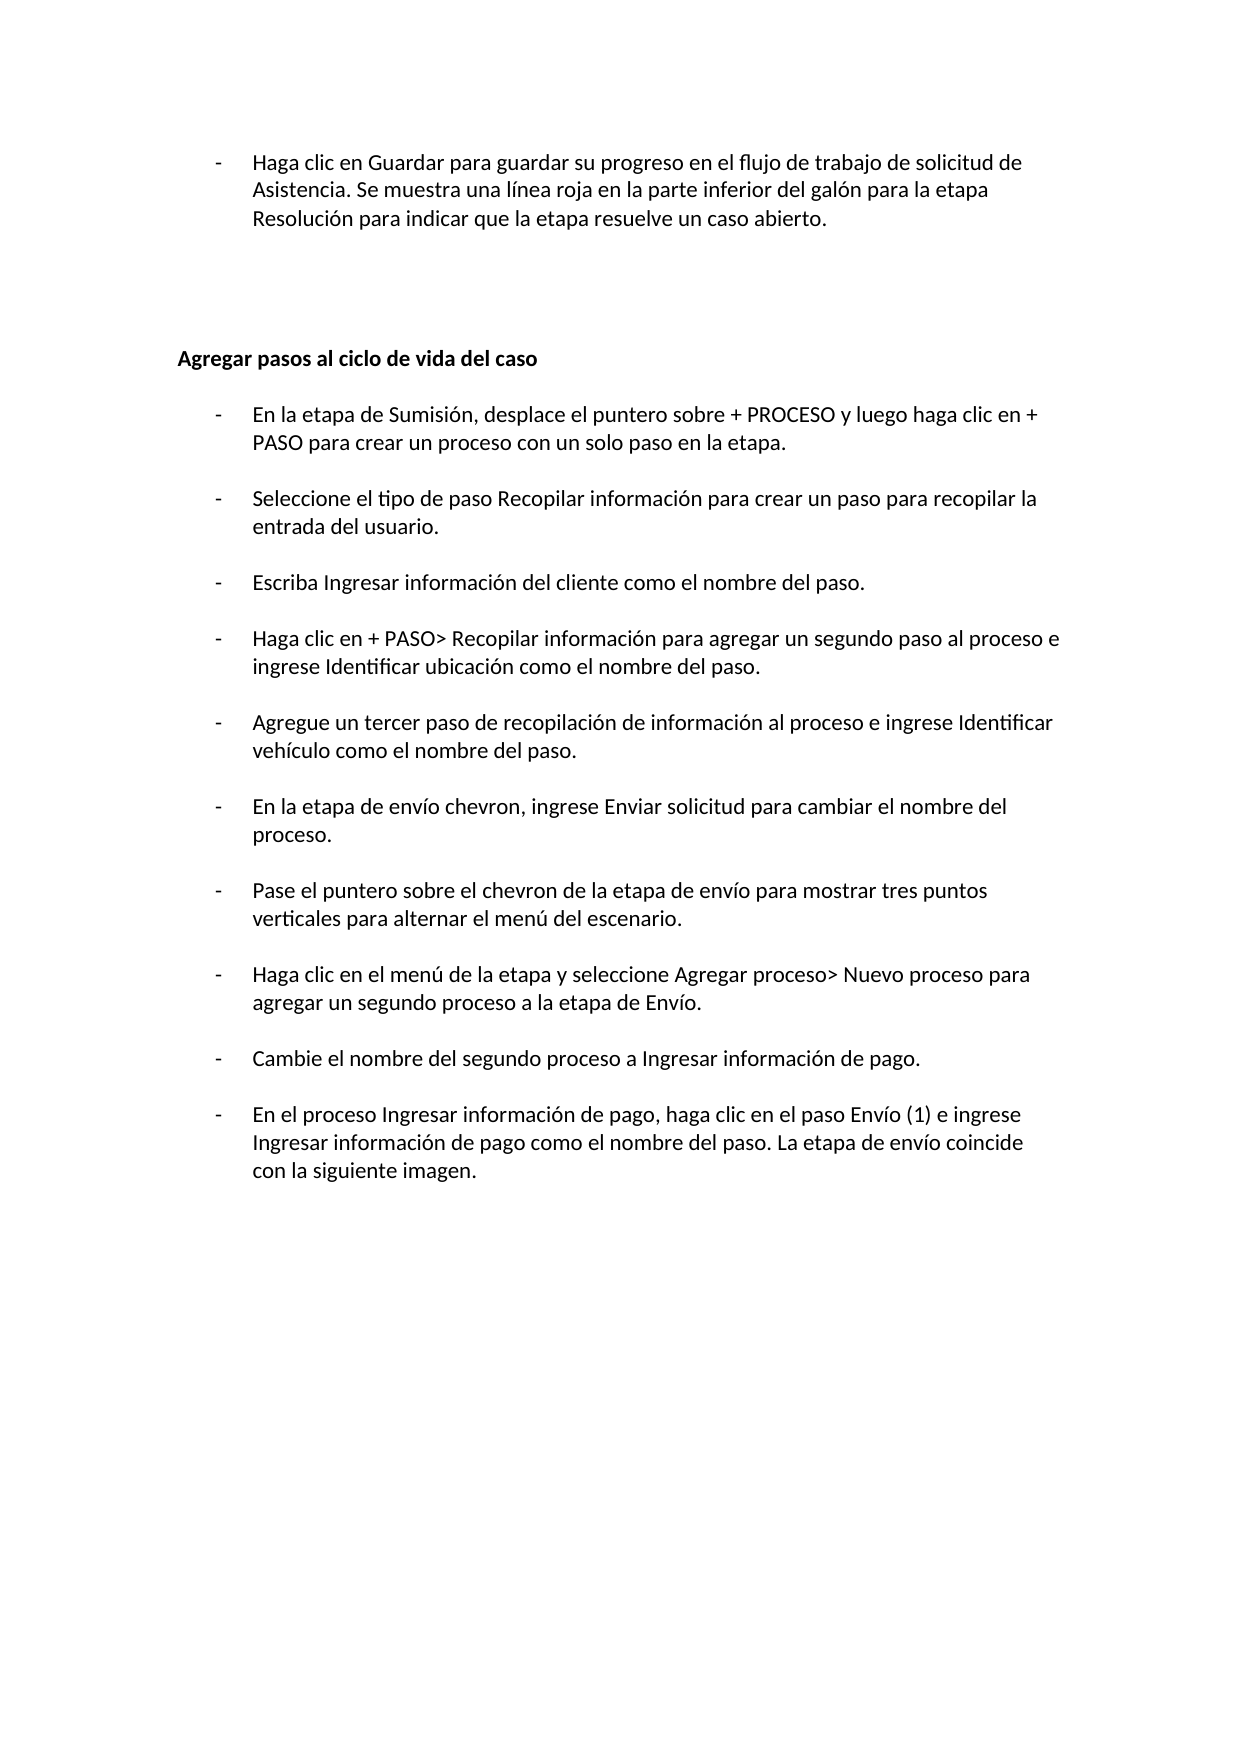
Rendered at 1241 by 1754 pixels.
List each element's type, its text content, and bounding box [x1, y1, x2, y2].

text Agregar pasos al ciclo de vida del caso [177, 344, 1063, 372]
list Agregue un tercer paso de recopilación de información al proceso e ingrese Identificar vehículo como el nombre del paso. [215, 708, 1063, 764]
list Haga clic en el menú de la etapa y seleccione Agregar proceso> Nuevo proceso para agregar un segundo proceso a la etapa de Envío. [215, 960, 1063, 1016]
list Cambie el nombre del segundo proceso a Ingresar información de pago. [215, 1044, 1063, 1072]
list Pase el puntero sobre el chevron de la etapa de envío para mostrar tres puntos verticales para alternar el menú del escenario. [215, 876, 1063, 932]
list En la etapa de envío chevron, ingrese Enviar solicitud para cambiar el nombre del proceso. [215, 792, 1063, 848]
list En la etapa de Sumisión, desplace el puntero sobre + PROCESO y luego haga clic en + PASO para crear un proceso con un solo paso en la etapa. [215, 400, 1063, 456]
list En el proceso Ingresar información de pago, haga clic en el paso Envío (1) e ingrese Ingresar información de pago como el nombre del paso. La etapa de envío coincide con la siguiente imagen. [215, 1100, 1063, 1184]
list Haga clic en Guardar para guardar su progreso en el flujo de trabajo de solicitud de Asistencia. Se muestra una línea roja en la parte inferior del galón para la etapa Resolución para indicar que la etapa resuelve un caso abierto. [215, 148, 1063, 232]
list Escriba Ingresar información del cliente como el nombre del paso. [215, 568, 1063, 596]
list Haga clic en + PASO> Recopilar información para agregar un segundo paso al proceso e ingrese Identificar ubicación como el nombre del paso. [215, 624, 1063, 680]
list Seleccione el tipo de paso Recopilar información para crear un paso para recopilar la entrada del usuario. [215, 484, 1063, 540]
